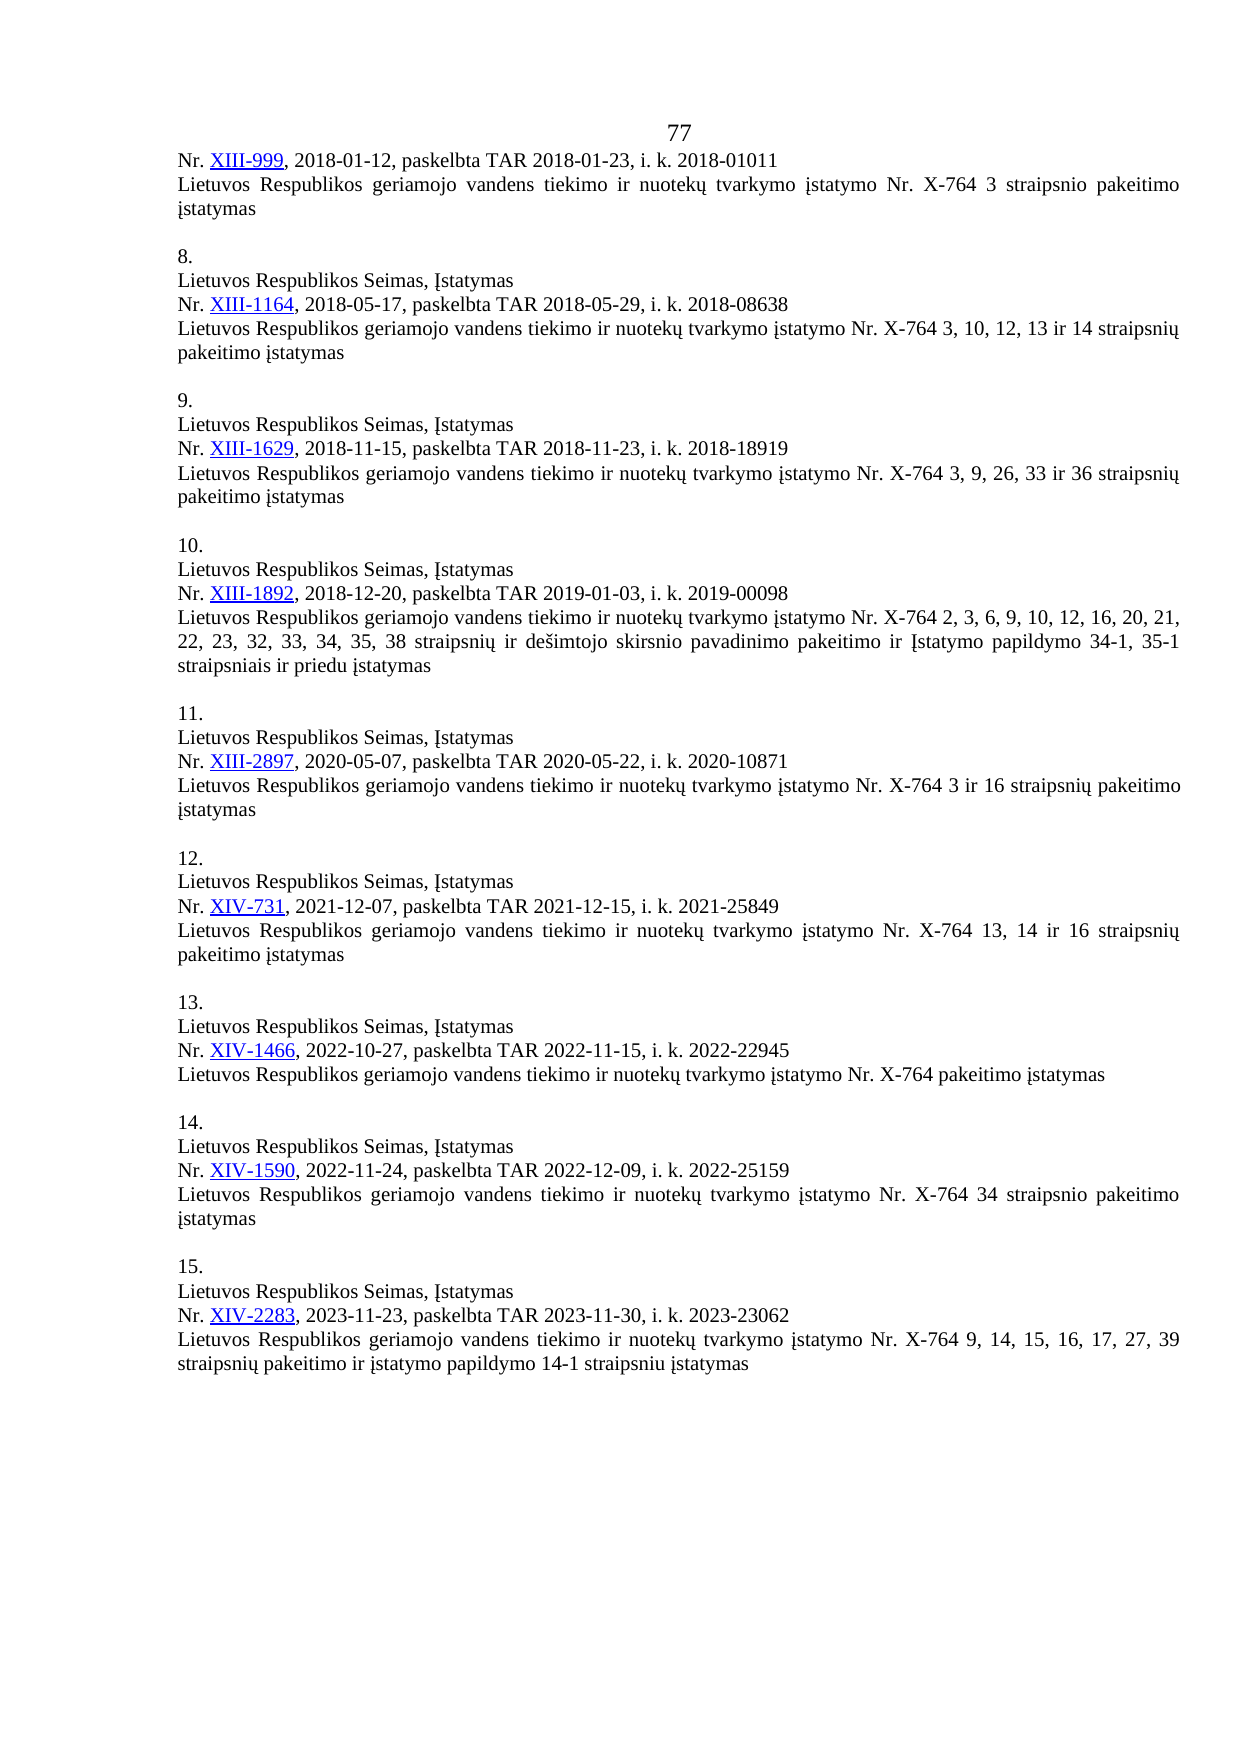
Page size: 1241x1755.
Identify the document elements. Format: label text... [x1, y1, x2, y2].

text Lietuvos Respublikos geriamojo vandens tiekimo ir nuotekų tvarkymo įstatymo Nr. X-764 3, 9, 26, 33 ir 36 straipsnių pakeitimo įstatymas [177, 460, 1181, 508]
text Lietuvos Respublikos Seimas, Įstatymas [177, 869, 1181, 893]
text Lietuvos Respublikos Seimas, Įstatymas [177, 557, 1181, 581]
text Nr. XIII-2897, 2020-05-07, paskelbta TAR 2020-05-22, i. k. 2020-10871 [177, 749, 1181, 773]
text Lietuvos Respublikos Seimas, Įstatymas [177, 1134, 1181, 1158]
text Lietuvos Respublikos Seimas, Įstatymas [177, 725, 1181, 749]
text Lietuvos Respublikos geriamojo vandens tiekimo ir nuotekų tvarkymo įstatymo Nr. X-764 2, 3, 6, 9, 10, 12, 16, 20, 21, 22, 23, 32, 33, 34, 35, 38 straipsnių ir dešimtojo skirsnio pavadinimo pakeitimo ir Įstatymo papildymo 34-1, 35-1 straipsniais ir priedu įstatymas [177, 605, 1181, 677]
text Lietuvos Respublikos Seimas, Įstatymas [177, 268, 1181, 292]
text Lietuvos Respublikos geriamojo vandens tiekimo ir nuotekų tvarkymo įstatymo Nr. X-764 pakeitimo įstatymas [177, 1062, 1181, 1086]
text 13. [177, 990, 1181, 1014]
text 10. [177, 533, 1181, 557]
text Nr. XIV-1466, 2022-10-27, paskelbta TAR 2022-11-15, i. k. 2022-22945 [177, 1038, 1181, 1062]
text Lietuvos Respublikos Seimas, Įstatymas [177, 1014, 1181, 1038]
text Lietuvos Respublikos geriamojo vandens tiekimo ir nuotekų tvarkymo įstatymo Nr. X-764 3 straipsnio pakeitimo įstatymas [177, 172, 1181, 220]
text Lietuvos Respublikos Seimas, Įstatymas [177, 412, 1181, 436]
text 14. [177, 1110, 1181, 1134]
text Lietuvos Respublikos geriamojo vandens tiekimo ir nuotekų tvarkymo įstatymo Nr. X-764 3 ir 16 straipsnių pakeitimo įstatymas [177, 773, 1181, 821]
text 15. [177, 1254, 1181, 1278]
text Lietuvos Respublikos geriamojo vandens tiekimo ir nuotekų tvarkymo įstatymo Nr. X-764 3, 10, 12, 13 ir 14 straipsnių pakeitimo įstatymas [177, 316, 1181, 364]
text Lietuvos Respublikos geriamojo vandens tiekimo ir nuotekų tvarkymo įstatymo Nr. X-764 34 straipsnio pakeitimo įstatymas [177, 1182, 1181, 1230]
text 9. [177, 388, 1181, 412]
text Lietuvos Respublikos geriamojo vandens tiekimo ir nuotekų tvarkymo įstatymo Nr. X-764 13, 14 ir 16 straipsnių pakeitimo įstatymas [177, 918, 1181, 966]
text 11. [177, 701, 1181, 725]
text Nr. XIV-731, 2021-12-07, paskelbta TAR 2021-12-15, i. k. 2021-25849 [177, 893, 1181, 918]
text 8. [177, 244, 1181, 268]
text Nr. XIII-999, 2018-01-12, paskelbta TAR 2018-01-23, i. k. 2018-01011 [177, 148, 1181, 172]
text Nr. XIII-1892, 2018-12-20, paskelbta TAR 2019-01-03, i. k. 2019-00098 [177, 581, 1181, 605]
text Lietuvos Respublikos geriamojo vandens tiekimo ir nuotekų tvarkymo įstatymo Nr. X-764 9, 14, 15, 16, 17, 27, 39 straipsnių pakeitimo ir įstatymo papildymo 14-1 straipsniu įstatymas [177, 1327, 1181, 1375]
text Lietuvos Respublikos Seimas, Įstatymas [177, 1278, 1181, 1303]
text Nr. XIV-2283, 2023-11-23, paskelbta TAR 2023-11-30, i. k. 2023-23062 [177, 1303, 1181, 1327]
text Nr. XIII-1629, 2018-11-15, paskelbta TAR 2018-11-23, i. k. 2018-18919 [177, 436, 1181, 460]
text 12. [177, 845, 1181, 869]
text Nr. XIII-1164, 2018-05-17, paskelbta TAR 2018-05-29, i. k. 2018-08638 [177, 292, 1181, 316]
text Nr. XIV-1590, 2022-11-24, paskelbta TAR 2022-12-09, i. k. 2022-25159 [177, 1158, 1181, 1182]
